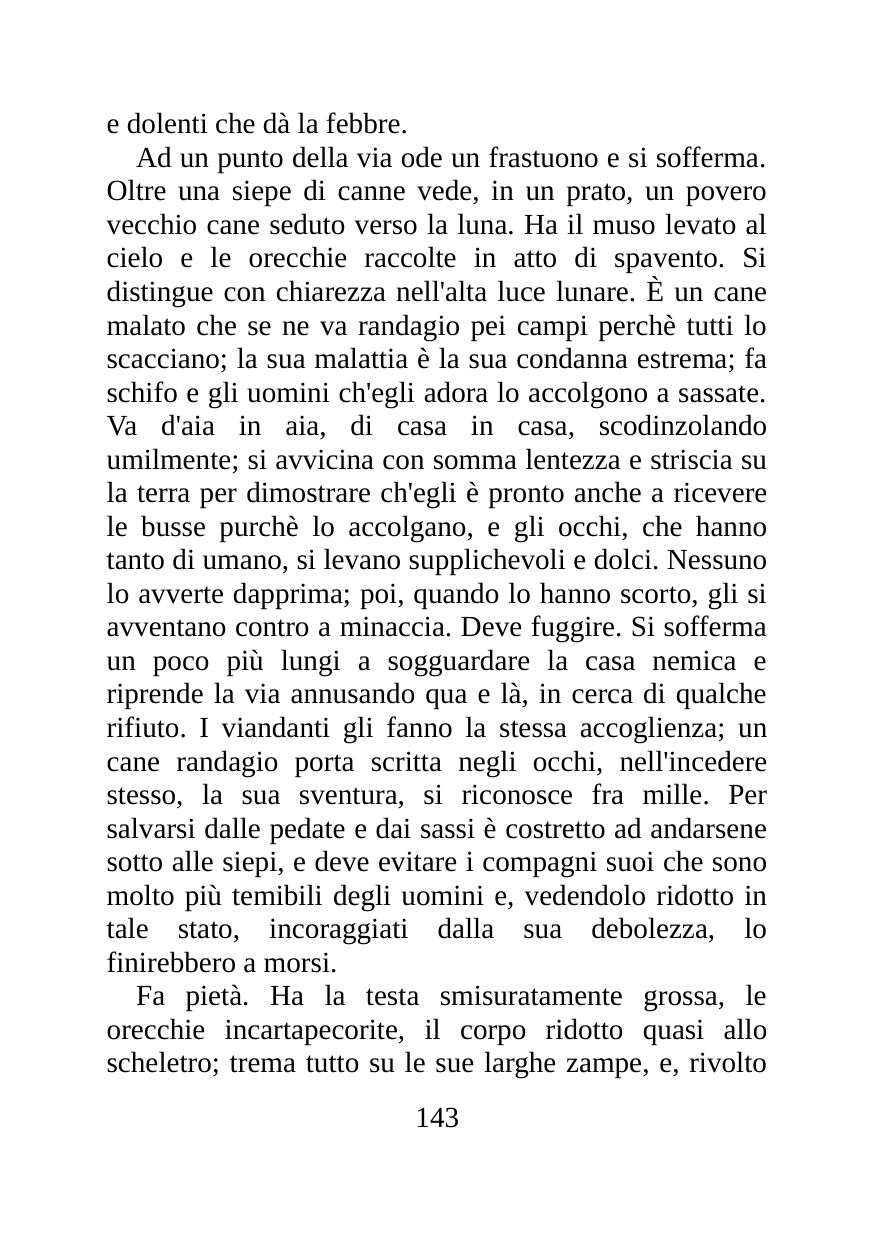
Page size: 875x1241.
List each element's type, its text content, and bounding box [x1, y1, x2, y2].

text Fa pietà. Ha la testa smisuratamente grossa, le orecchie incartapecorite, il corpo ridotto quasi allo scheletro; trema tutto su le sue larghe zampe, e, rivolto [106, 978, 768, 1079]
text Ad un punto della via ode un frastuono e si sofferma. Oltre una siepe di canne vede, in un prato, un povero vecchio cane seduto verso la luna. Ha il muso levato al cielo e le orecchie raccolte in atto di spavento. Si distingue con chiarezza nell'alta luce lunare. È un cane malato che se ne va randagio pei campi perchè tutti lo scacciano; la sua malattia è la sua condanna estrema; fa schifo e gli uomini ch'egli adora lo accolgono a sassate. Va d'aia in aia, di casa in casa, scodinzolando umilmente; si avvicina con somma lentezza e striscia su la terra per dimostrare ch'egli è pronto anche a ricevere le busse purchè lo accolgano, e gli occhi, che hanno tanto di umano, si levano supplichevoli e dolci. Nessuno lo avverte dapprima; poi, quando lo hanno scorto, gli si avventano contro a minaccia. Deve fuggire. Si sofferma un poco più lungi a sogguardare la casa nemica e riprende la via annusando qua e là, in cerca di qualche rifiuto. I viandanti gli fanno la stessa accoglienza; un cane randagio porta scritta negli occhi, nell'incedere stesso, la sua sventura, si riconosce fra mille. Per salvarsi dalle pedate e dai sassi è costretto ad andarsene sotto alle siepi, e deve evitare i compagni suoi che sono molto più temibili degli uomini e, vedendolo ridotto in tale stato, incoraggiati dalla sua debolezza, lo finirebbero a morsi. [106, 140, 768, 978]
text e dolenti che dà la febbre. [106, 106, 768, 140]
